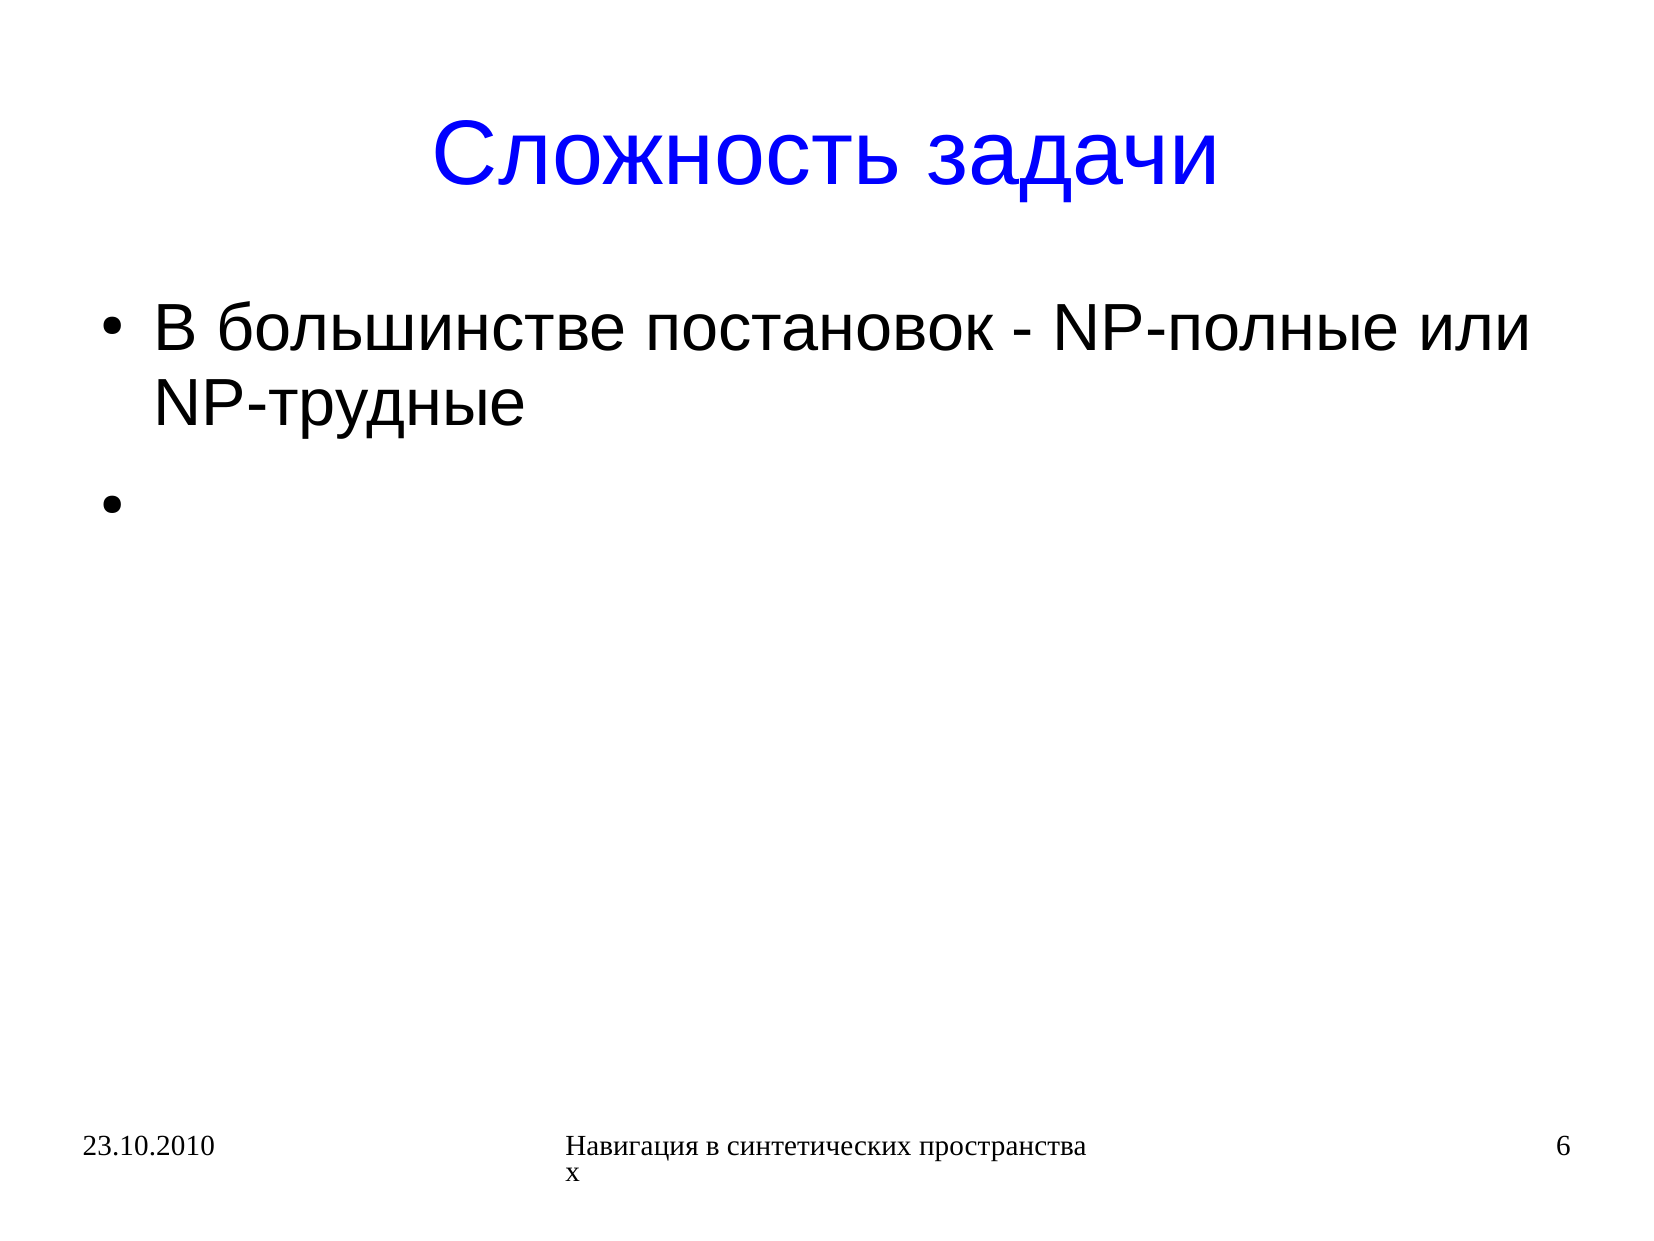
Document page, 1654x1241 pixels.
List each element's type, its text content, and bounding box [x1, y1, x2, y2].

title Сложность задачи [82, 49, 1571, 257]
list В большинстве постановок - NP-полные или NP-трудные [82, 290, 1571, 1109]
